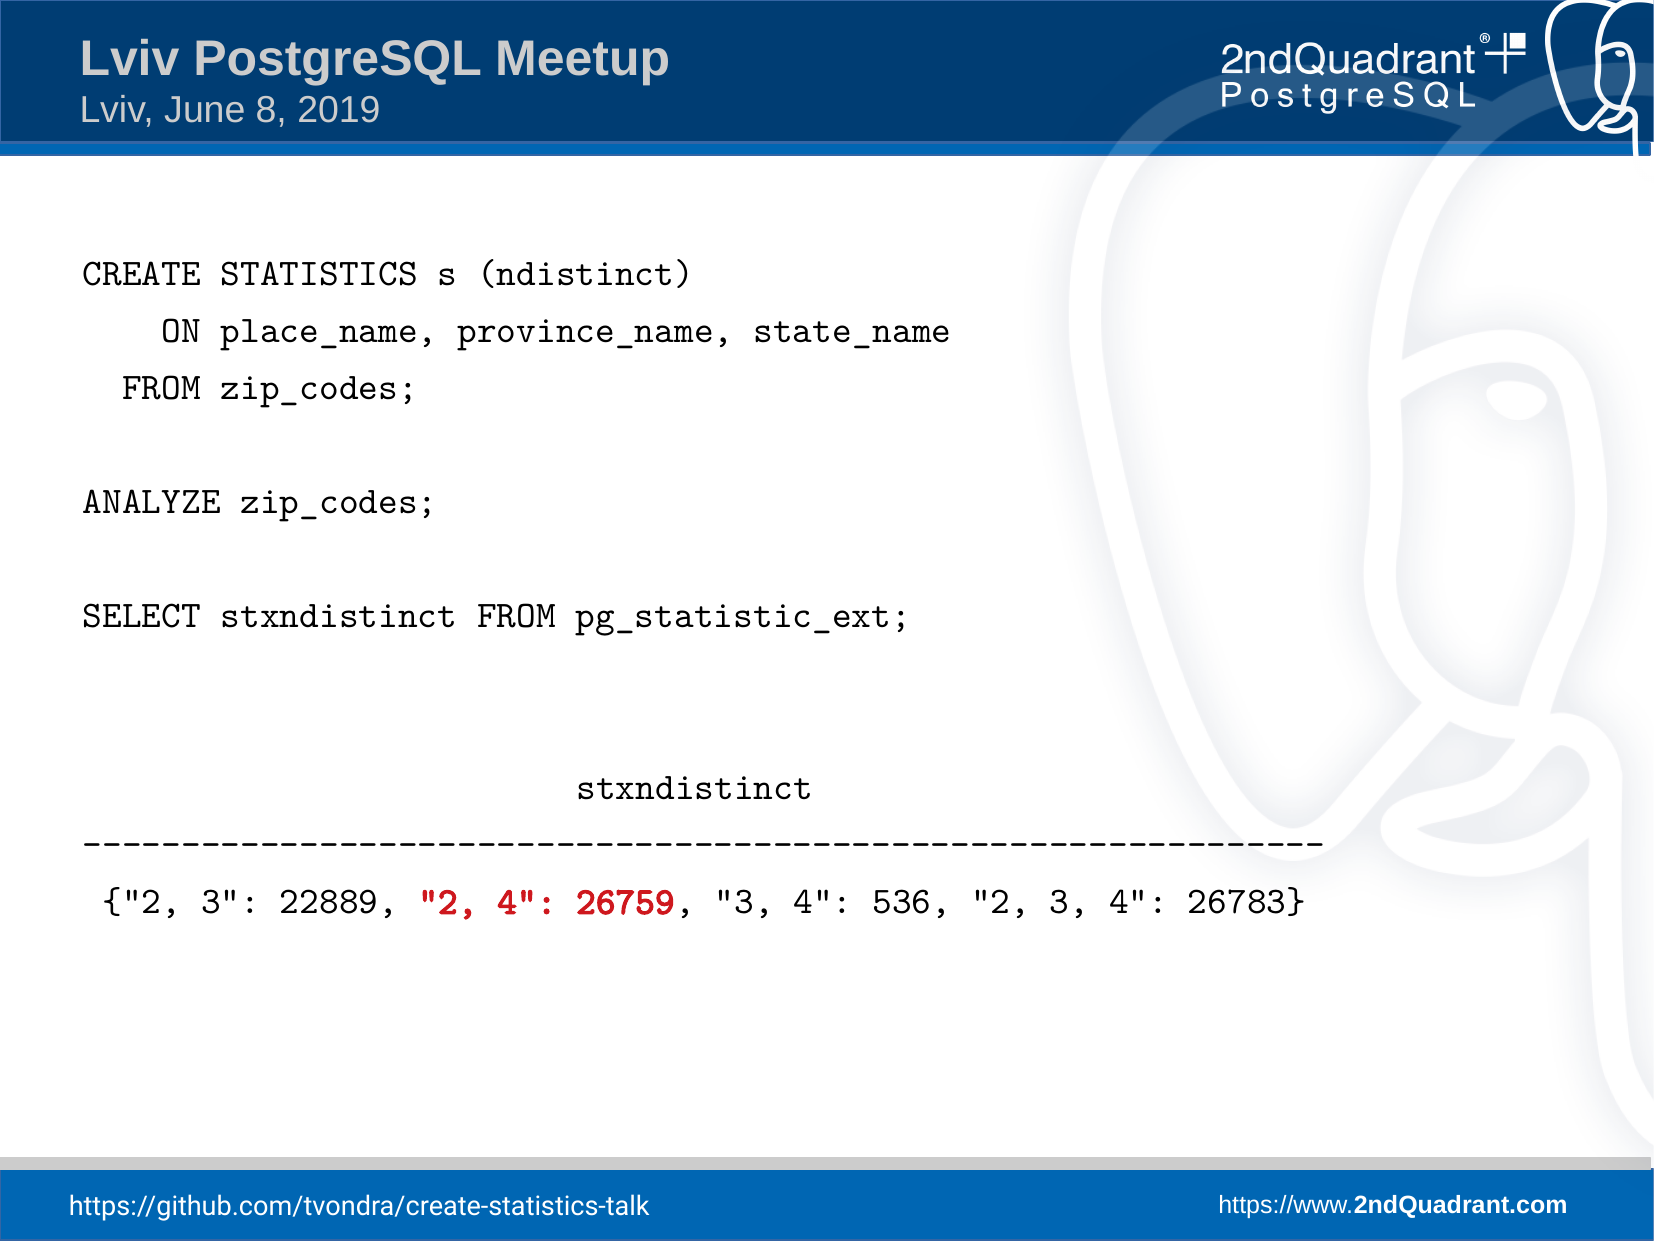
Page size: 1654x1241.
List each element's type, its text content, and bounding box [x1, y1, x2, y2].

picture [632, 0, 1654, 1241]
list CREATE STATISTICS s (ndistinct) ON place_name, province_name, state_name FROM zip_codes; ANALYZE zip_codes; SELECT stxndistinct FROM pg_statistic_ext; stxndistinct --------------------------------------------------------------- {"2, 3": 22889, "2, 4": 26759, "3, 4": 536, "2, 3, 4": 26783} [82, 239, 1571, 1105]
